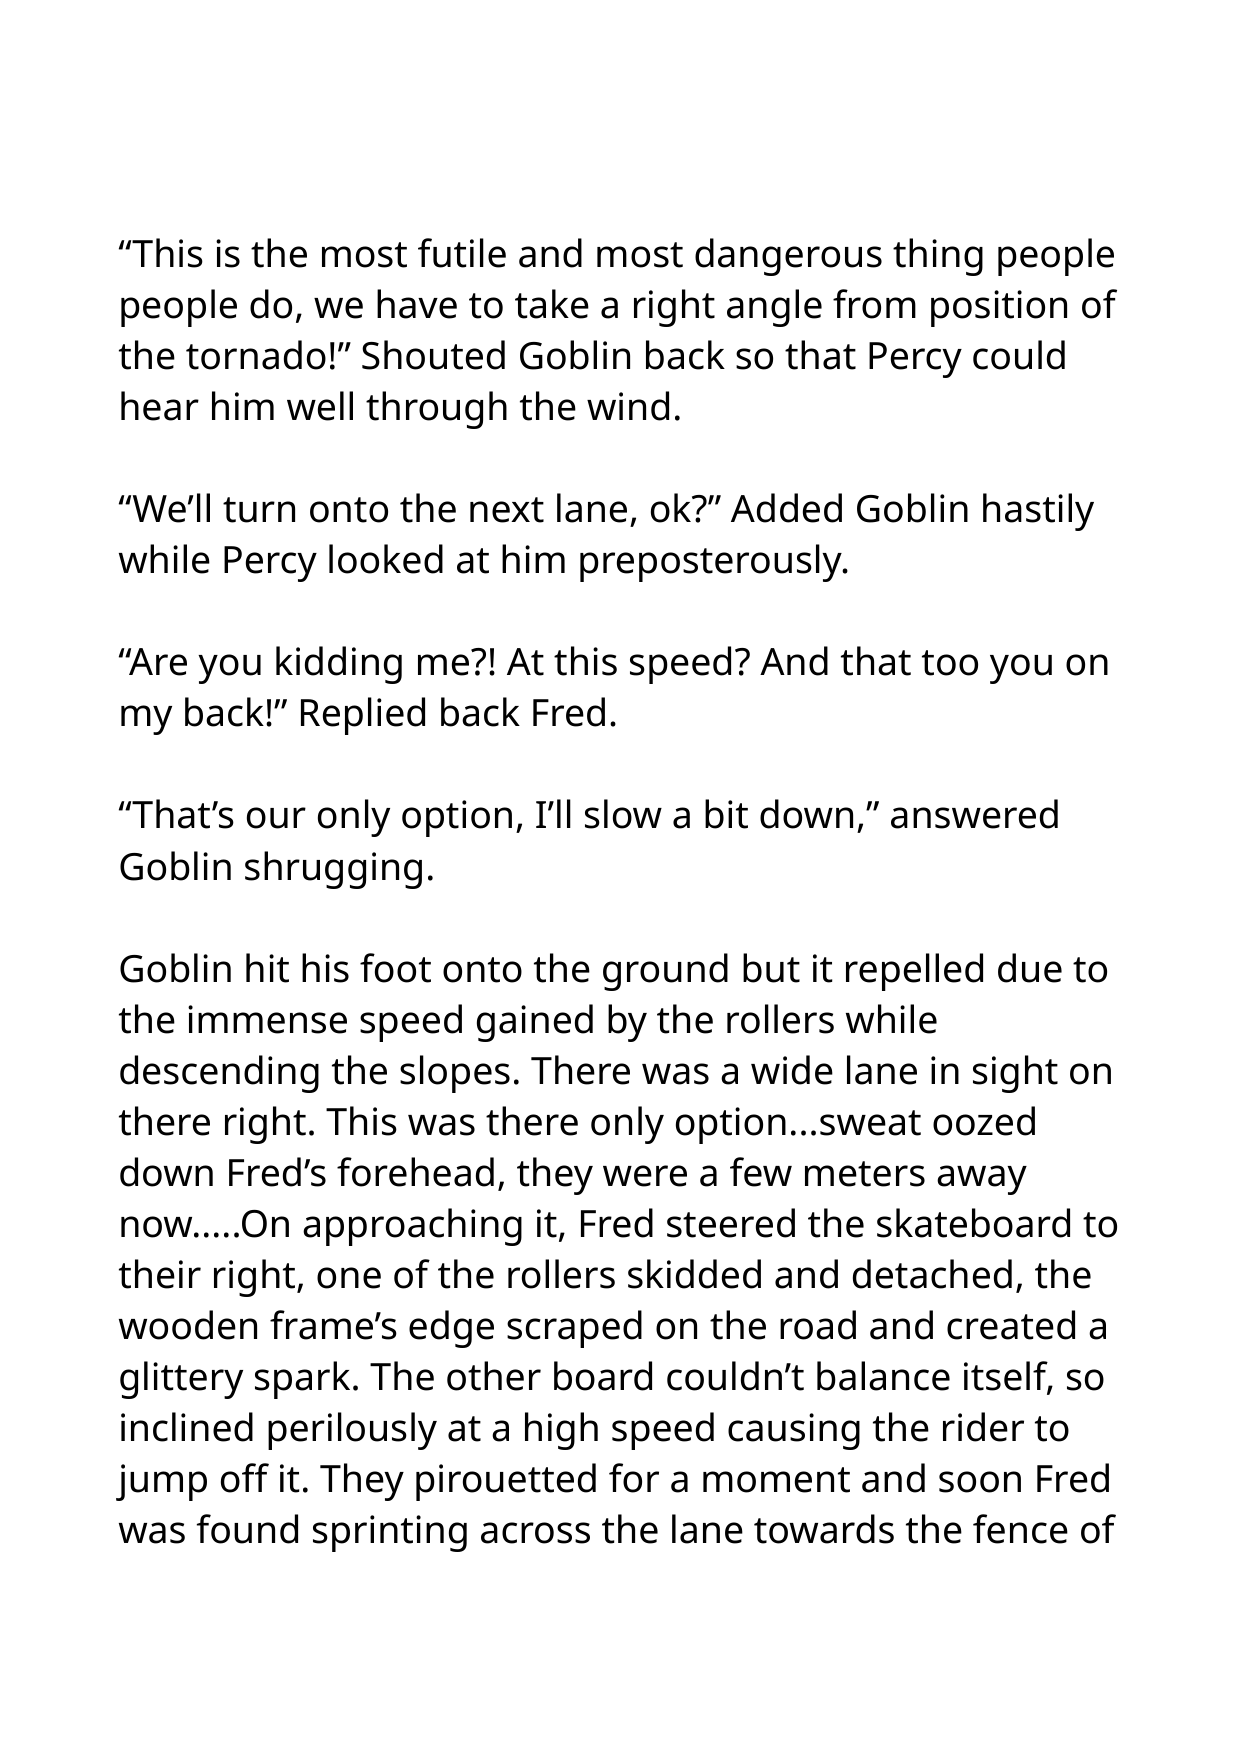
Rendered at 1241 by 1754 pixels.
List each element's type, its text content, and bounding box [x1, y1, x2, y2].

text “This is the most futile and most dangerous thing people people do, we have to take a right angle from position of the tornado!” Shouted Goblin back so that Percy could hear him well through the wind. [118, 227, 1122, 432]
text “We’ll turn onto the next lane, ok?” Added Goblin hastily while Percy looked at him preposterously. [118, 483, 1122, 585]
text “Are you kidding me?! At this speed? And that too you on my back!” Replied back Fred. [118, 636, 1122, 738]
text “That’s our only option, I’ll slow a bit down,” answered Goblin shrugging. [118, 789, 1122, 891]
text Goblin hit his foot onto the ground but it repelled due to the immense speed gained by the rollers while descending the slopes. There was a wide lane in sight on there right. This was there only option...sweat oozed down Fred’s forehead, they were a few meters away now.....On approaching it, Fred steered the skateboard to their right, one of the rollers skidded and detached, the wooden frame’s edge scraped on the road and created a glittery spark. The other board couldn’t balance itself, so inclined perilously at a high speed causing the rider to jump off it. They pirouetted for a moment and soon Fred was found sprinting across the lane towards the fence of [118, 942, 1122, 1554]
